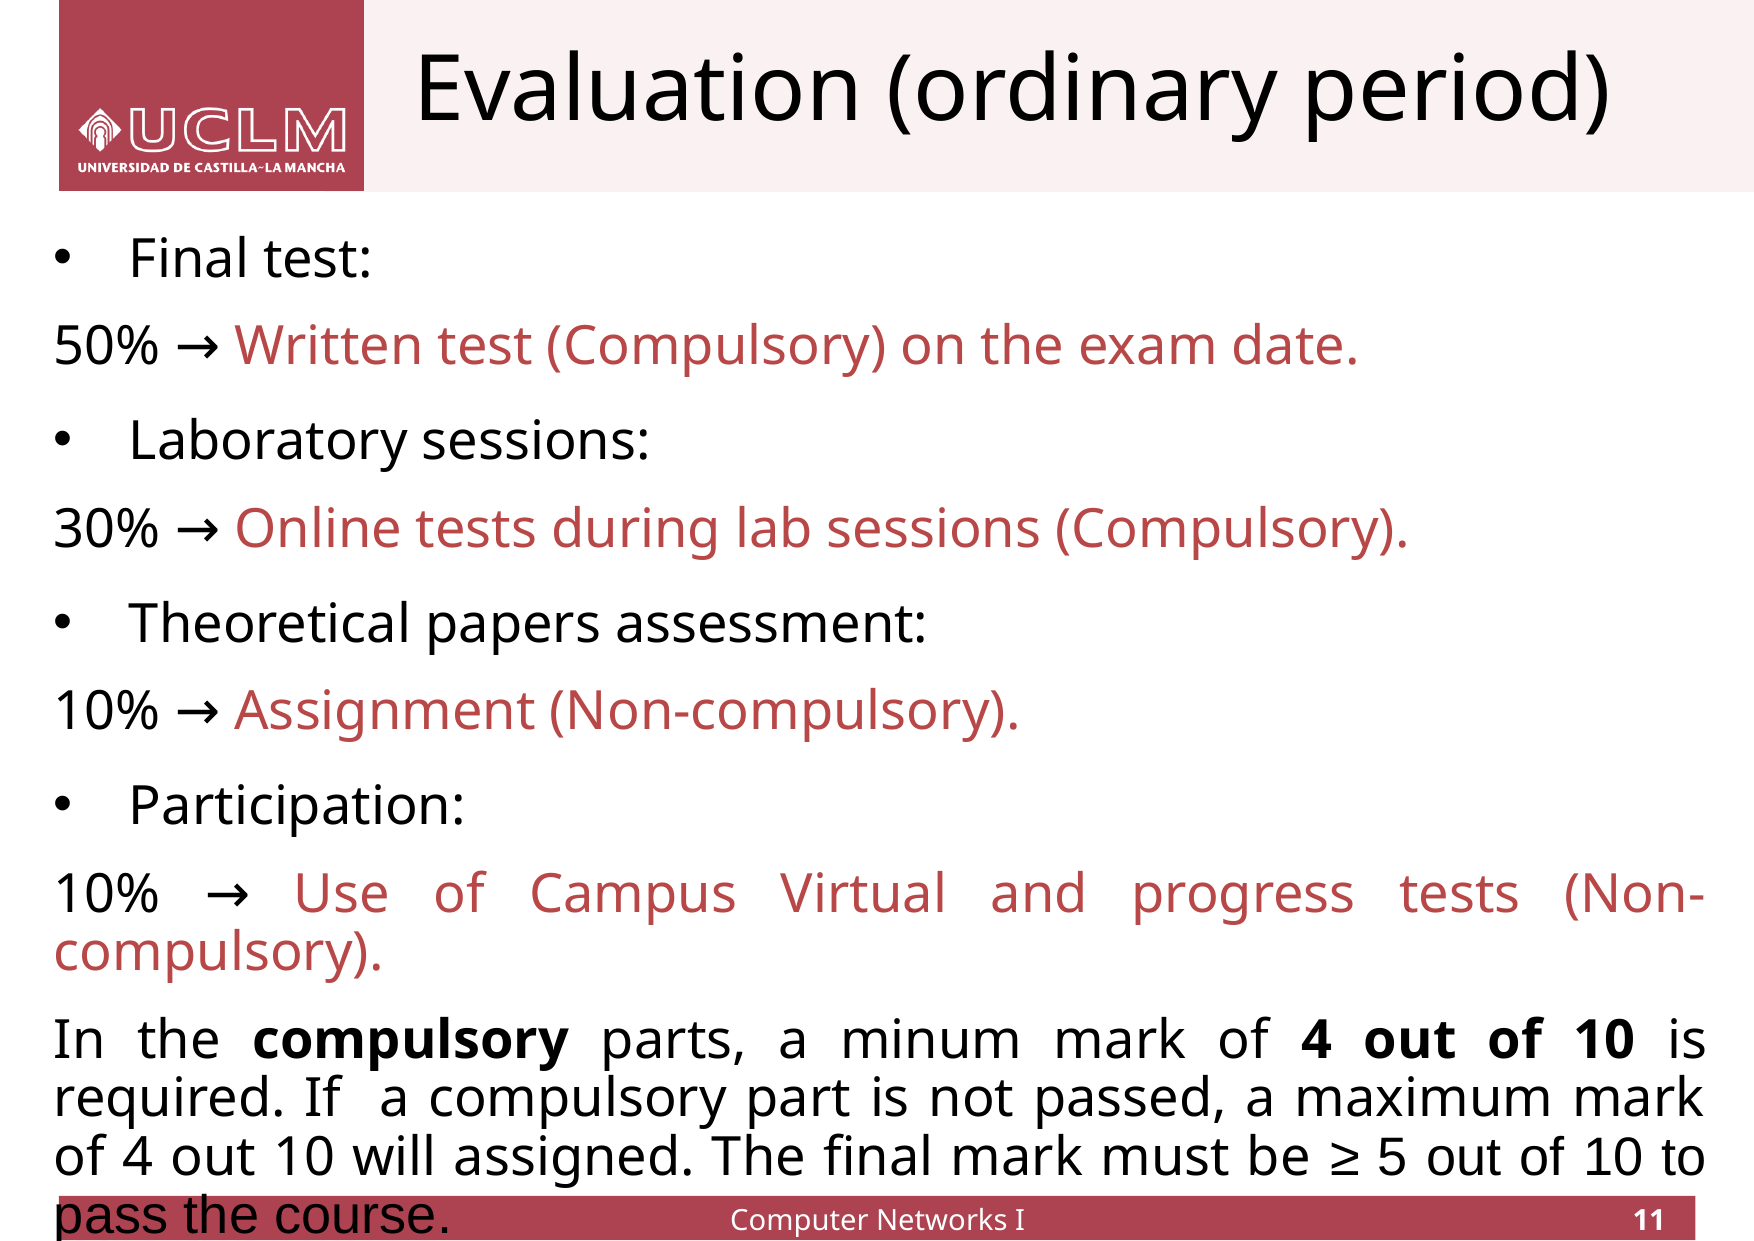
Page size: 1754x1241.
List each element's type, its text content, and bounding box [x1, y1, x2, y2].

list Final test: 50% → Written test (Compulsory) on the exam date. Laboratory sessions: 30% → Online tests during lab sessions (Compulsory). Theoretical papers assessment: 10% → Assignment (Non-compulsory). Participation: 10% → Use of Campus Virtual and progress tests (Non-compulsory). In the compulsory parts, a minum mark of 4 out of 10 is required. If a compulsory part is not passed, a maximum mark of 4 out 10 will assigned. The final mark must be ≥ 5 out of 10 to pass the course. [53, 223, 1708, 1241]
picture [59, 0, 364, 191]
title Evaluation (ordinary period) [413, 0, 1667, 198]
